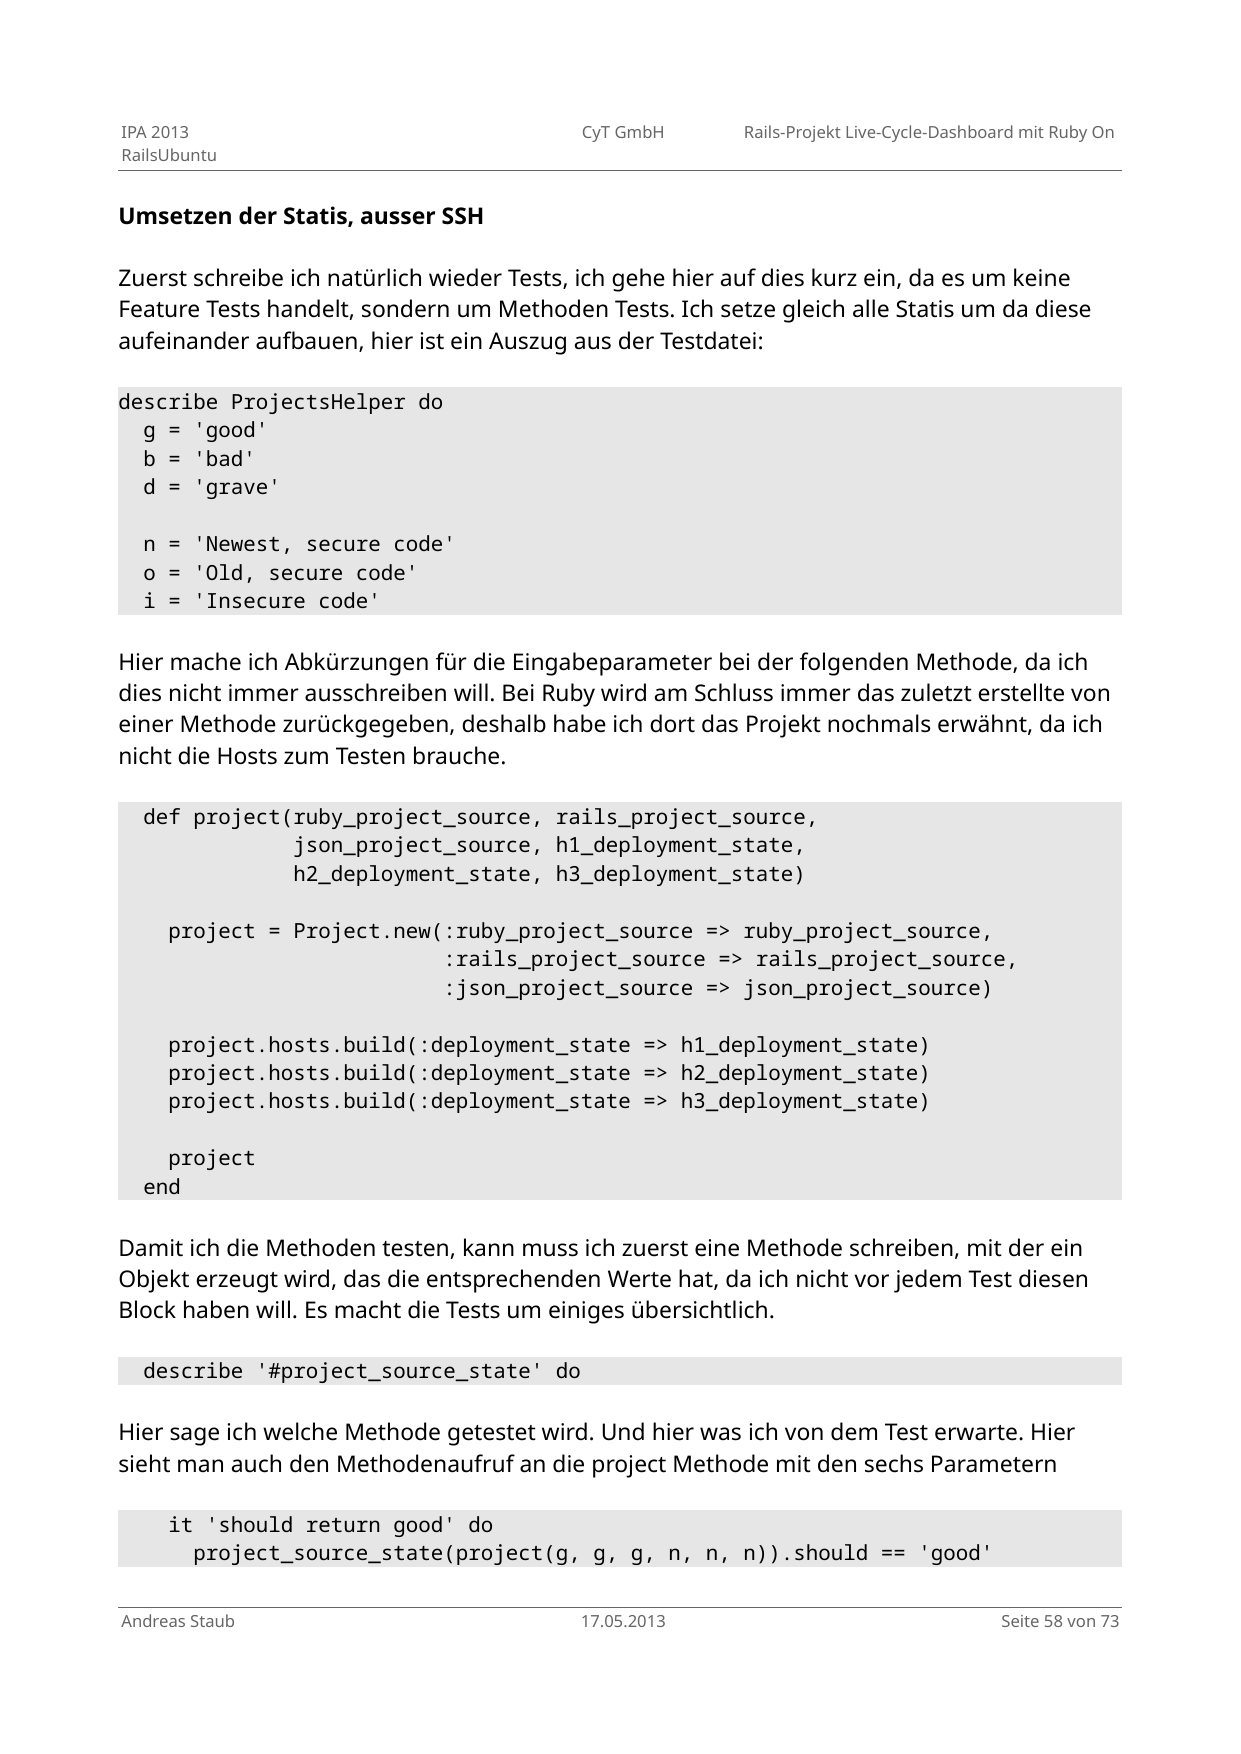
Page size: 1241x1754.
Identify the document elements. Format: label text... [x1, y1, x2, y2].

text it 'should return good' do [118, 1510, 1122, 1538]
text def project(ruby_project_source, rails_project_source, [118, 802, 1122, 831]
text Zuerst schreibe ich natürlich wieder Tests, ich gehe hier auf dies kurz ein, da es um keine Feature Tests handelt, sondern um Methoden Tests. Ich setze gleich alle Statis um da diese aufeinander aufbauen, hier ist ein Auszug aus der Testdatei: [118, 262, 1122, 356]
text o = 'Old, secure code' [118, 558, 1122, 586]
text project = Project.new(:ruby_project_source => ruby_project_source, [118, 916, 1122, 944]
text project_source_state(project(g, g, g, n, n, n)).should == 'good' [118, 1538, 1122, 1567]
text describe '#project_source_state' do [118, 1357, 1122, 1385]
text end [118, 1172, 1122, 1200]
text h2_deployment_state, h3_deployment_state) [118, 859, 1122, 887]
text g = 'good' [118, 416, 1122, 444]
text describe ProjectsHelper do [118, 387, 1122, 416]
text json_project_source, h1_deployment_state, [118, 831, 1122, 859]
text project [118, 1143, 1122, 1172]
text i = 'Insecure code' [118, 586, 1122, 615]
text project.hosts.build(:deployment_state => h3_deployment_state) [118, 1087, 1122, 1115]
text Umsetzen der Statis, ausser SSH [118, 200, 1122, 231]
text Hier sage ich welche Methode getestet wird. Und hier was ich von dem Test erwarte. Hier sieht man auch den Methodenaufruf an die project Methode mit den sechs Parametern [118, 1416, 1122, 1479]
text n = 'Newest, secure code' [118, 529, 1122, 558]
text d = 'grave' [118, 472, 1122, 501]
text :rails_project_source => rails_project_source, [118, 944, 1122, 973]
text Hier mache ich Abkürzungen für die Eingabeparameter bei der folgenden Methode, da ich dies nicht immer ausschreiben will. Bei Ruby wird am Schluss immer das zuletzt erstellte von einer Methode zurückgegeben, deshalb habe ich dort das Projekt nochmals erwähnt, da ich nicht die Hosts zum Testen brauche. [118, 646, 1122, 771]
text Damit ich die Methoden testen, kann muss ich zuerst eine Methode schreiben, mit der ein Objekt erzeugt wird, das die entsprechenden Werte hat, da ich nicht vor jedem Test diesen Block haben will. Es macht die Tests um einiges übersichtlich. [118, 1232, 1122, 1325]
text b = 'bad' [118, 444, 1122, 472]
text project.hosts.build(:deployment_state => h1_deployment_state) [118, 1030, 1122, 1058]
text project.hosts.build(:deployment_state => h2_deployment_state) [118, 1058, 1122, 1087]
text :json_project_source => json_project_source) [118, 973, 1122, 1001]
